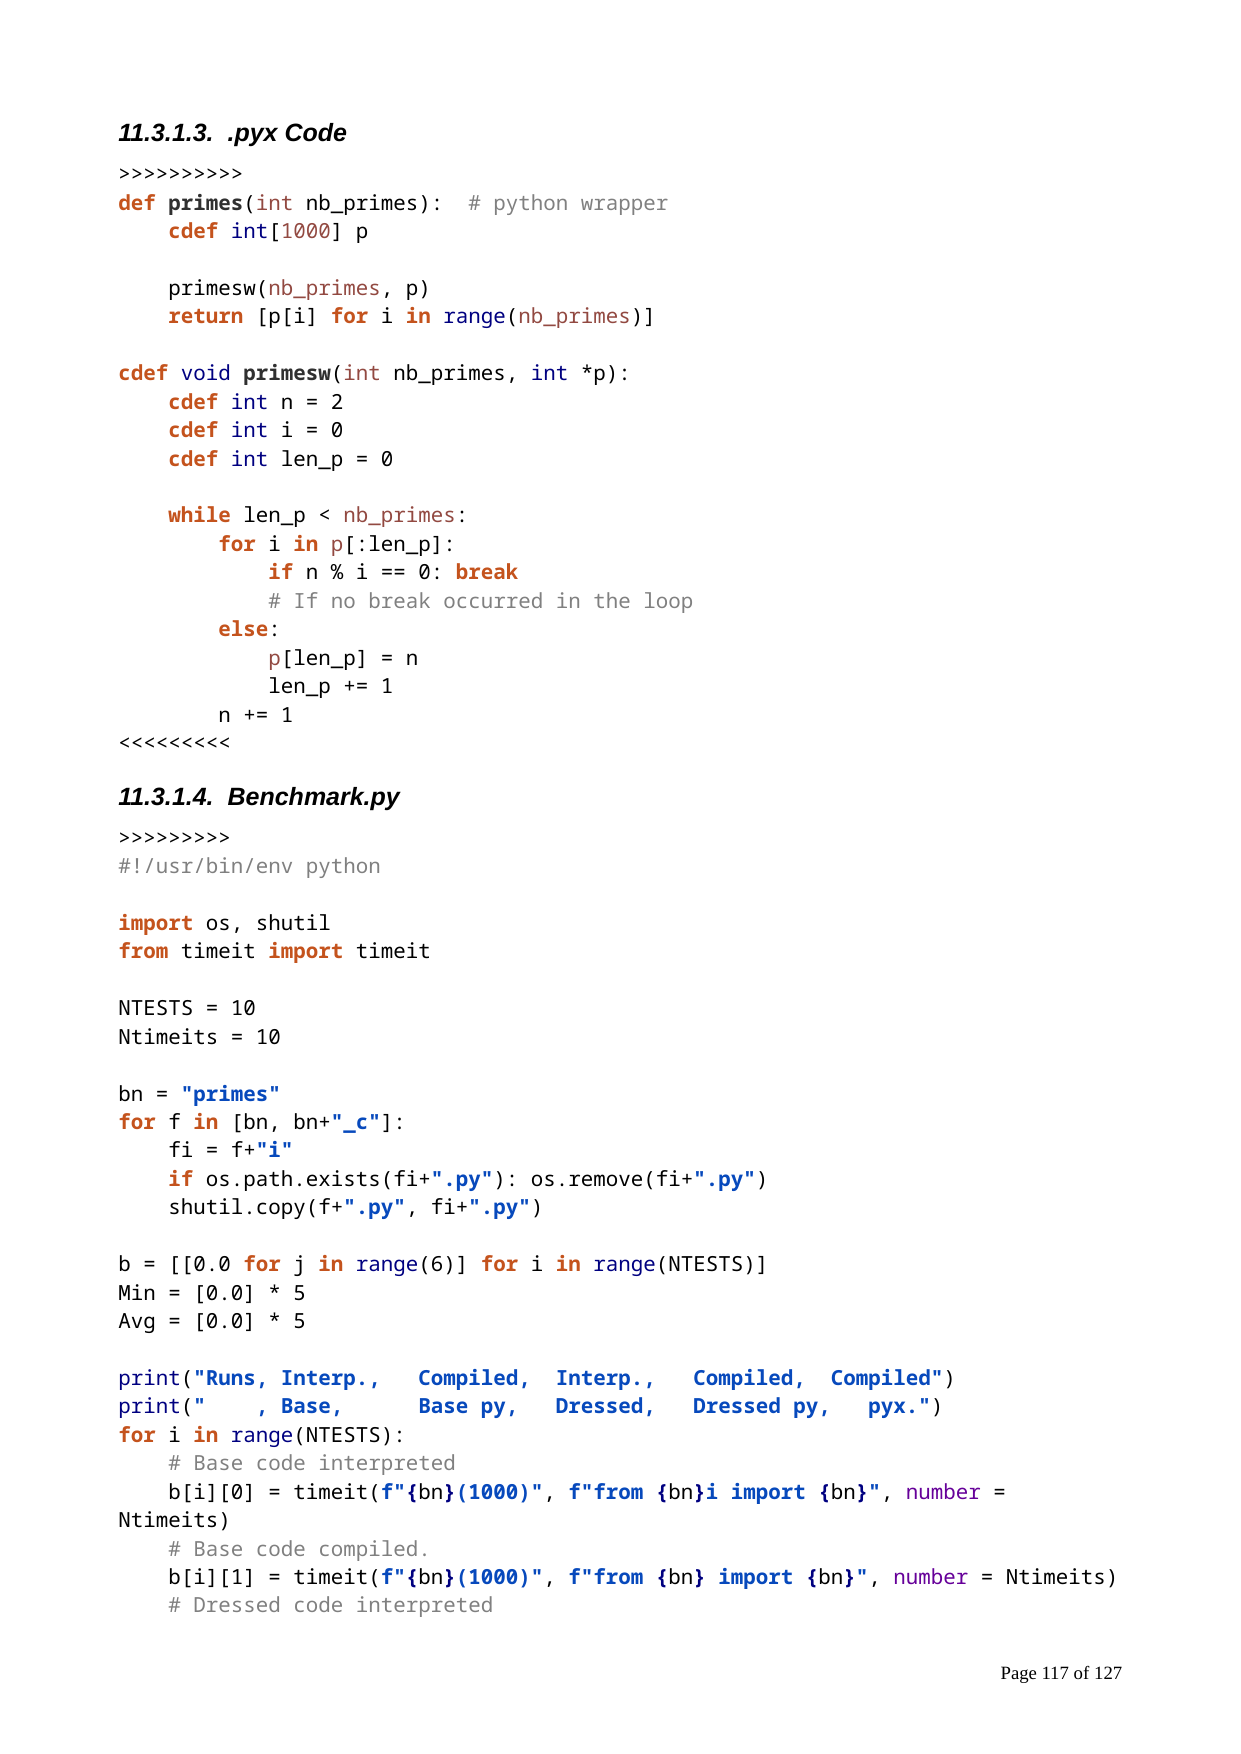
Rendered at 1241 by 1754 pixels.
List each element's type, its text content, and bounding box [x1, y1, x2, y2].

subtitle Benchmark.py [118, 782, 1122, 810]
subtitle .pyx Code [118, 118, 1122, 147]
text >>>>>>>>>> def primes(int nb_primes): # python wrapper cdef int[1000] p primesw(nb_primes, p) return [p[i] for i in range(nb_primes)] cdef void primesw(int nb_primes, int *p): cdef int n = 2 cdef int i = 0 cdef int len_p = 0 while len_p < nb_primes: for i in p[:len_p]: if n % i == 0: break # If no break occurred in the loop else: p[len_p] = n len_p += 1 n += 1 <<<<<<<<< [118, 159, 1122, 757]
text >>>>>>>>> #!/usr/bin/env python import os, shutil from timeit import timeit NTESTS = 10 Ntimeits = 10 bn = "primes" for f in [bn, bn+"_c"]: fi = f+"i" if os.path.exists(fi+".py"): os.remove(fi+".py") shutil.copy(f+".py", fi+".py") b = [[0.0 for j in range(6)] for i in range(NTESTS)] Min = [0.0] * 5 Avg = [0.0] * 5 print("Runs, Interp., Compiled, Interp., Compiled, Compiled") print(" , Base, Base py, Dressed, Dressed py, pyx.") for i in range(NTESTS): # Base code interpreted b[i][0] = timeit(f"{bn}(1000)", f"from {bn}i import {bn}", number = Ntimeits) # Base code compiled. b[i][1] = timeit(f"{bn}(1000)", f"from {bn} import {bn}", number = Ntimeits) # Dressed code interpreted [118, 823, 1122, 1619]
